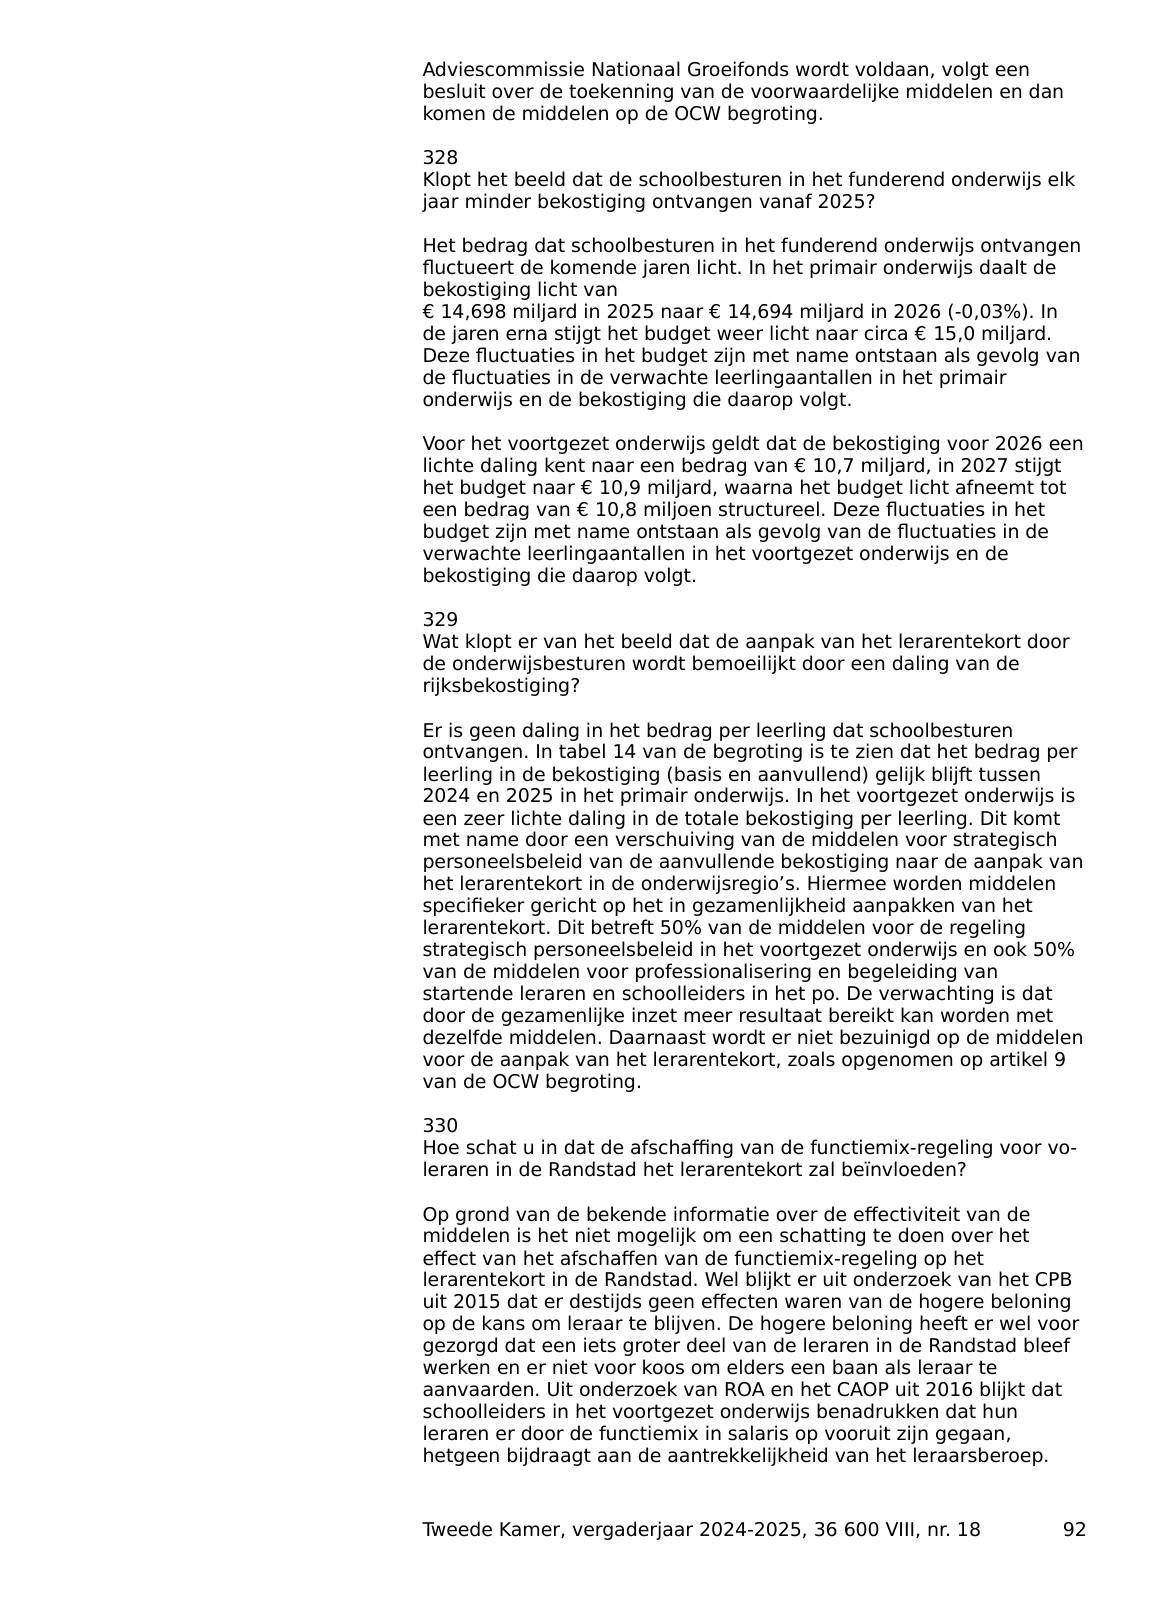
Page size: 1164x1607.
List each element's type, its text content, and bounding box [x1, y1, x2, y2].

text 330 [422, 1115, 1087, 1137]
text Voor het voortgezet onderwijs geldt dat de bekostiging voor 2026 een lichte daling kent naar een bedrag van € 10,7 miljard, in 2027 stijgt het budget naar € 10,9 miljard, waarna het budget licht afneemt tot een bedrag van € 10,8 miljoen structureel. Deze fluctuaties in het budget zijn met name ontstaan als gevolg van de fluctuaties in de verwachte leerlingaantallen in het voortgezet onderwijs en de bekostiging die daarop volgt. [422, 433, 1087, 587]
text 328 [422, 147, 1087, 169]
text Op grond van de bekende informatie over de effectiviteit van de middelen is het niet mogelijk om een schatting te doen over het effect van het afschaffen van de functiemix-regeling op het lerarentekort in de Randstad. Wel blijkt er uit onderzoek van het CPB uit 2015 dat er destijds geen effecten waren van de hogere beloning op de kans om leraar te blijven. De hogere beloning heeft er wel voor gezorgd dat een iets groter deel van de leraren in de Randstad bleef werken en er niet voor koos om elders een baan als leraar te aanvaarden. Uit onderzoek van ROA en het CAOP uit 2016 blijkt dat schoolleiders in het voortgezet onderwijs benadrukken dat hun leraren er door de functiemix in salaris op vooruit zijn gegaan, hetgeen bijdraagt aan de aantrekkelijkheid van het leraarsberoep. [422, 1203, 1087, 1467]
text 329 [422, 609, 1087, 631]
text Hoe schat u in dat de afschaffing van de functiemix-regeling voor vo-leraren in de Randstad het lerarentekort zal beïnvloeden? [422, 1137, 1087, 1181]
text Adviescommissie Nationaal Groeifonds wordt voldaan, volgt een besluit over de toekenning van de voorwaardelijke middelen en dan komen de middelen op de OCW begroting. [422, 59, 1087, 125]
text Er is geen daling in het bedrag per leerling dat schoolbesturen ontvangen. In tabel 14 van de begroting is te zien dat het bedrag per leerling in de bekostiging (basis en aanvullend) gelijk blijft tussen 2024 en 2025 in het primair onderwijs. In het voortgezet onderwijs is een zeer lichte daling in de totale bekostiging per leerling. Dit komt met name door een verschuiving van de middelen voor strategisch personeelsbeleid van de aanvullende bekostiging naar de aanpak van het lerarentekort in de onderwijsregio’s. Hiermee worden middelen specifieker gericht op het in gezamenlijkheid aanpakken van het lerarentekort. Dit betreft 50% van de middelen voor de regeling strategisch personeelsbeleid in het voortgezet onderwijs en ook 50% van de middelen voor professionalisering en begeleiding van startende leraren en schoolleiders in het po. De verwachting is dat door de gezamenlijke inzet meer resultaat bereikt kan worden met dezelfde middelen. Daarnaast wordt er niet bezuinigd op de middelen voor de aanpak van het lerarentekort, zoals opgenomen op artikel 9 van de OCW begroting. [422, 719, 1087, 1093]
text Klopt het beeld dat de schoolbesturen in het funderend onderwijs elk jaar minder bekostiging ontvangen vanaf 2025? [422, 169, 1087, 213]
text Wat klopt er van het beeld dat de aanpak van het lerarentekort door de onderwijsbesturen wordt bemoeilijkt door een daling van de rijksbekostiging? [422, 631, 1087, 697]
text € 14,698 miljard in 2025 naar € 14,694 miljard in 2026 (-0,03%). In de jaren erna stijgt het budget weer licht naar circa € 15,0 miljard. Deze fluctuaties in het budget zijn met name ontstaan als gevolg van de fluctuaties in de verwachte leerlingaantallen in het primair onderwijs en de bekostiging die daarop volgt. [422, 301, 1087, 411]
text Het bedrag dat schoolbesturen in het funderend onderwijs ontvangen fluctueert de komende jaren licht. In het primair onderwijs daalt de bekostiging licht van [422, 235, 1087, 301]
